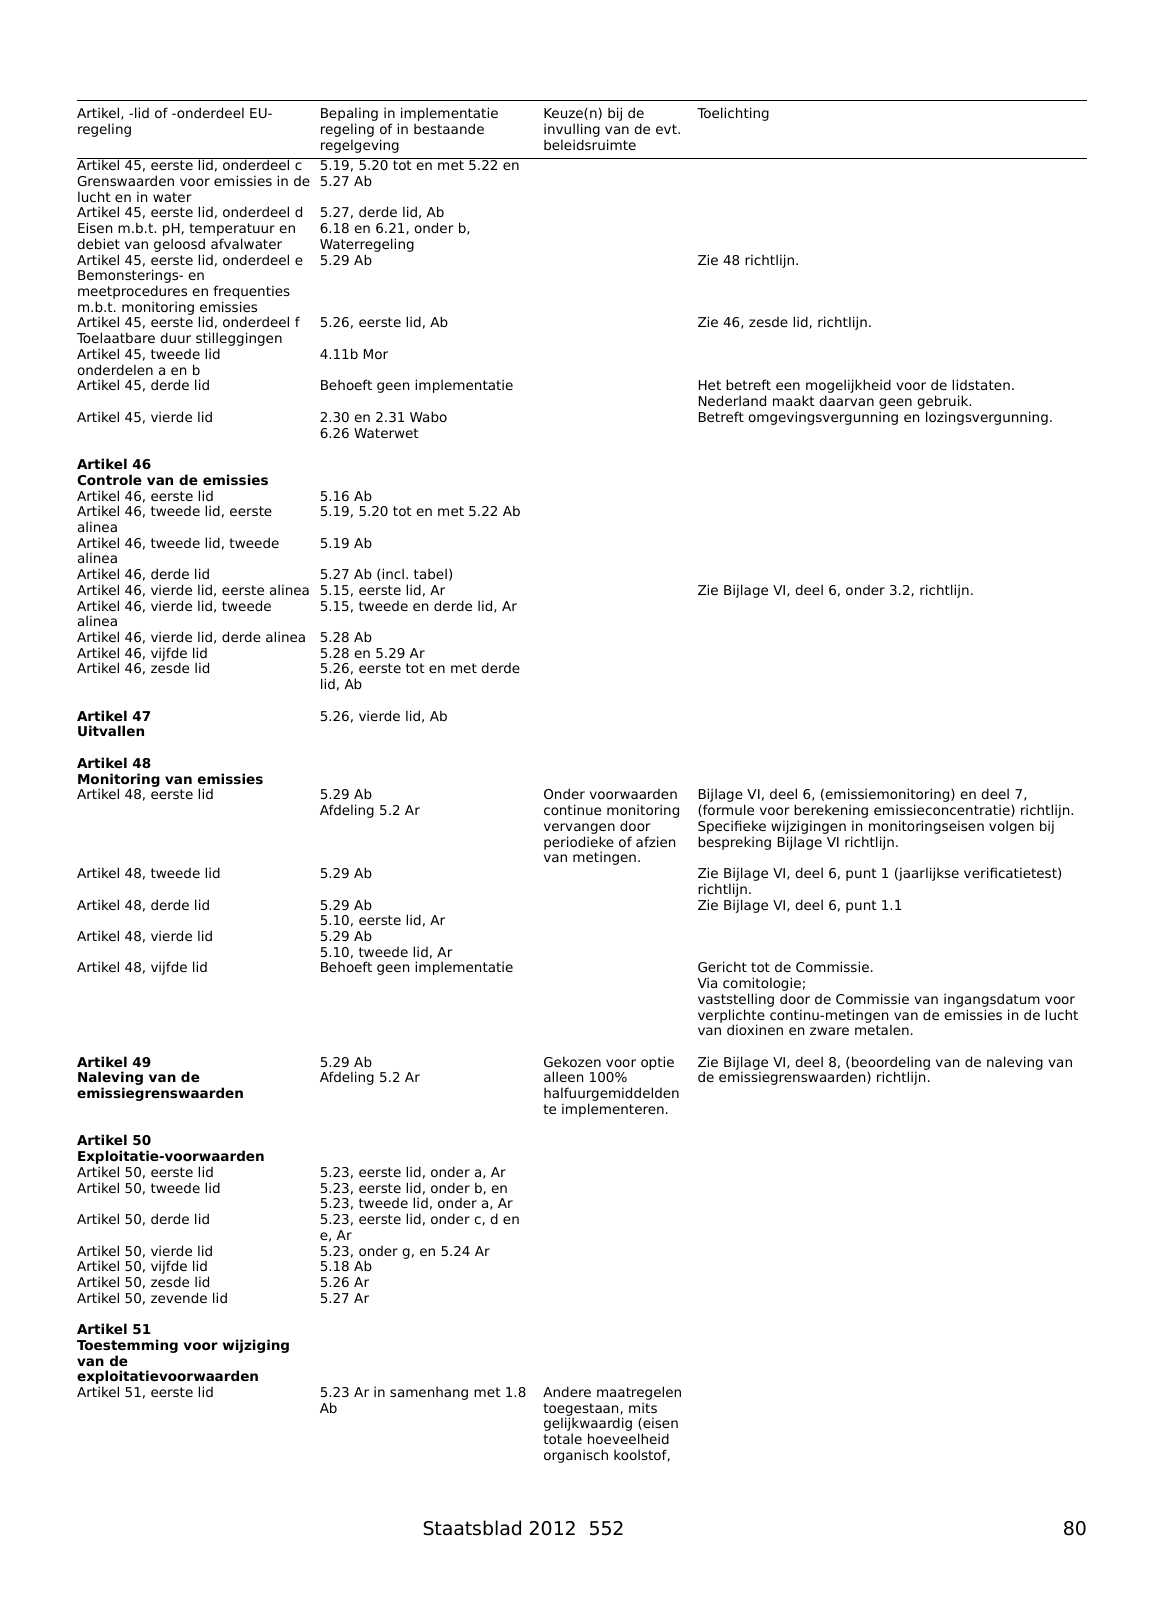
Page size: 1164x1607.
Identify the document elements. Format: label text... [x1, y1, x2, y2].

table_cell Artikel 48, eerste lid [77, 787, 314, 866]
table_cell Artikel 45, eerste lid, onderdeel f Toelaatbare duur stilleggingen [77, 315, 314, 347]
table_cell [691, 929, 1087, 960]
table_cell Artikel 45, derde lid [77, 378, 314, 410]
table_cell Artikel 46, zesde lid [77, 661, 314, 693]
table_cell [537, 1275, 691, 1291]
table_cell [537, 1259, 691, 1275]
table_cell [691, 488, 1087, 504]
table_cell [691, 693, 1087, 708]
table_cell 5.29 Ab 5.10, tweede lid, Ar [314, 929, 537, 960]
table_cell 5.23, eerste lid, onder c, d en e, Ar [314, 1212, 537, 1243]
table_cell Artikel 46, vierde lid, eerste alinea [77, 583, 314, 598]
table_cell 5.18 Ab [314, 1259, 537, 1275]
table_cell 5.26, vierde lid, Ab [314, 709, 537, 740]
table_cell [691, 756, 1087, 787]
table_cell [537, 1212, 691, 1243]
table_cell [691, 1039, 1087, 1054]
table_cell [537, 205, 691, 252]
table_cell [537, 378, 691, 410]
table_cell [691, 630, 1087, 646]
table_cell 5.29 Ab [314, 866, 537, 897]
table_cell [691, 740, 1087, 756]
table_cell Artikel 46 Controle van de emissies [77, 457, 314, 488]
table_cell 5.29 Ab 5.10, eerste lid, Ar [314, 897, 537, 929]
table_cell [537, 1322, 691, 1385]
table_cell [691, 536, 1087, 567]
table_cell [537, 536, 691, 567]
table_cell 5.29 Ab [314, 253, 537, 315]
table_cell [314, 457, 537, 488]
table_cell [691, 1322, 1087, 1385]
table_cell [691, 159, 1087, 205]
table_cell [537, 488, 691, 504]
table_cell [691, 599, 1087, 630]
table_cell Artikel 51 Toestemming voor wijziging van de exploitatievoorwaarden [77, 1322, 314, 1385]
table_cell 5.29 Ab Afdeling 5.2 Ar [314, 1055, 537, 1117]
table_cell Zie 46, zesde lid, richtlijn. [691, 315, 1087, 347]
table_cell Andere maatregelen toegestaan, mits gelijkwaardig (eisen totale hoeveelheid organisch koolstof, [537, 1385, 691, 1463]
table_cell [537, 159, 691, 205]
table_cell [537, 1118, 691, 1133]
table_cell [77, 1306, 314, 1322]
table_cell 5.23, onder g, en 5.24 Ar [314, 1243, 537, 1259]
table_cell [691, 205, 1087, 252]
table_cell [537, 504, 691, 536]
table_cell [314, 1322, 537, 1385]
table_cell Artikel 45, eerste lid, onderdeel e Bemonsterings- en meetprocedures en frequenties m.b.t. monitoring emissies [77, 253, 314, 315]
table_cell Behoeft geen implementatie [314, 378, 537, 410]
table_cell [314, 740, 537, 756]
table_cell [537, 315, 691, 347]
table_cell [691, 661, 1087, 693]
table_cell Behoeft geen implementatie [314, 960, 537, 1039]
table_cell Artikel 46, tweede lid, tweede alinea [77, 536, 314, 567]
table_cell Artikel 46, tweede lid, eerste alinea [77, 504, 314, 536]
table_header Artikel, -lid of -onderdeel EU-regeling [77, 101, 314, 158]
table_cell Artikel 45, eerste lid, onderdeel c Grenswaarden voor emissies in de lucht en in water [77, 159, 314, 205]
table_cell 5.19, 5.20 tot en met 5.22 Ab [314, 504, 537, 536]
table_cell 5.27 Ar [314, 1291, 537, 1306]
table_cell Artikel 46, vijfde lid [77, 646, 314, 661]
table_cell [691, 1275, 1087, 1291]
table_cell 5.15, eerste lid, Ar [314, 583, 537, 598]
table_cell Artikel 46, derde lid [77, 567, 314, 583]
table_cell [314, 1306, 537, 1322]
table_cell [537, 1180, 691, 1212]
table_cell [691, 709, 1087, 740]
table_cell Zie Bijlage VI, deel 6, punt 1.1 [691, 897, 1087, 929]
table_cell [691, 1212, 1087, 1243]
table_cell Artikel 48, vierde lid [77, 929, 314, 960]
table_cell [691, 1306, 1087, 1322]
table_cell [77, 1118, 314, 1133]
table_cell [691, 646, 1087, 661]
table_cell 2.30 en 2.31 Wabo 6.26 Waterwet [314, 410, 537, 441]
table_cell Artikel 51, eerste lid [77, 1385, 314, 1463]
table_cell [691, 441, 1087, 457]
table_cell 5.23, eerste lid, onder b, en 5.23, tweede lid, onder a, Ar [314, 1180, 537, 1212]
table_cell Zie Bijlage VI, deel 8, (beoordeling van de naleving van de emissiegrenswaarden) richtlijn. [691, 1055, 1087, 1117]
table_cell [537, 567, 691, 583]
table_cell 5.19, 5.20 tot en met 5.22 en 5.27 Ab [314, 159, 537, 205]
table_cell Artikel 46, eerste lid [77, 488, 314, 504]
table_cell 4.11b Mor [314, 347, 537, 378]
table_cell 5.28 Ab [314, 630, 537, 646]
table_cell [537, 661, 691, 693]
table_cell Artikel 47 Uitvallen [77, 709, 314, 740]
table_cell [537, 960, 691, 1039]
table_cell [537, 756, 691, 787]
table_cell 5.29 Ab Afdeling 5.2 Ar [314, 787, 537, 866]
table_cell Bijlage VI, deel 6, (emissiemonitoring) en deel 7, (formule voor berekening emissieconcentratie) richtlijn. Specifieke wijzigingen in monitoringseisen volgen bij bespreking Bijlage VI richtlijn. [691, 787, 1087, 866]
table_cell [537, 347, 691, 378]
table_cell 5.23, eerste lid, onder a, Ar [314, 1165, 537, 1180]
table_cell [691, 1180, 1087, 1212]
table_cell [537, 410, 691, 441]
table_cell [537, 709, 691, 740]
table_cell Zie Bijlage VI, deel 6, punt 1 (jaarlijkse verificatietest) richtlijn. [691, 866, 1087, 897]
table_cell Zie Bijlage VI, deel 6, onder 3.2, richtlijn. [691, 583, 1087, 598]
table_cell 5.28 en 5.29 Ar [314, 646, 537, 661]
table_cell 5.26, eerste tot en met derde lid, Ab [314, 661, 537, 693]
table_cell [77, 693, 314, 708]
table_cell Artikel 49 Naleving van de emissiegrenswaarden [77, 1055, 314, 1117]
table_cell Zie 48 richtlijn. [691, 253, 1087, 315]
table_cell 5.19 Ab [314, 536, 537, 567]
table_cell [537, 740, 691, 756]
table_cell Artikel 48, tweede lid [77, 866, 314, 897]
table_cell [537, 1133, 691, 1165]
table_cell Artikel 50, zevende lid [77, 1291, 314, 1306]
table_cell Gericht tot de Commissie. Via comitologie; vaststelling door de Commissie van ingangsdatum voor verplichte continu-metingen van de emissies in de lucht van dioxinen en zware metalen. [691, 960, 1087, 1039]
table_cell [691, 1243, 1087, 1259]
table_cell Artikel 50, vijfde lid [77, 1259, 314, 1275]
table_cell [691, 1259, 1087, 1275]
table_cell 5.15, tweede en derde lid, Ar [314, 599, 537, 630]
table_cell [314, 1133, 537, 1165]
table_cell [537, 866, 691, 897]
table_cell Artikel 45, eerste lid, onderdeel d Eisen m.b.t. pH, temperatuur en debiet van geloosd afvalwater [77, 205, 314, 252]
table_cell 5.27 Ab (incl. tabel) [314, 567, 537, 583]
table_cell [77, 441, 314, 457]
table_cell [691, 1385, 1087, 1463]
table_cell 5.26, eerste lid, Ab [314, 315, 537, 347]
table_cell Artikel 50 Exploitatie-voorwaarden [77, 1133, 314, 1165]
table_cell Artikel 48, vijfde lid [77, 960, 314, 1039]
table_cell [314, 693, 537, 708]
table_cell [537, 1165, 691, 1180]
table_cell Betreft omgevingsvergunning en lozingsvergunning. [691, 410, 1087, 441]
table_cell 5.27, derde lid, Ab 6.18 en 6.21, onder b, Waterregeling [314, 205, 537, 252]
table_cell Artikel 50, derde lid [77, 1212, 314, 1243]
table_header Bepaling in implementatie regeling of in bestaande regelgeving [314, 101, 537, 158]
table_cell [537, 1243, 691, 1259]
table_cell 5.26 Ar [314, 1275, 537, 1291]
table_cell [537, 599, 691, 630]
table_cell [77, 740, 314, 756]
table_cell [537, 897, 691, 929]
table_cell [691, 567, 1087, 583]
table_cell [77, 1039, 314, 1054]
table_cell [537, 253, 691, 315]
table_cell 5.23 Ar in samenhang met 1.8 Ab [314, 1385, 537, 1463]
table_cell [691, 1133, 1087, 1165]
table_cell [537, 1306, 691, 1322]
table_cell [537, 1039, 691, 1054]
table_cell [537, 646, 691, 661]
table_cell Gekozen voor optie alleen 100% halfuurgemiddelden te implementeren. [537, 1055, 691, 1117]
table_cell [314, 1118, 537, 1133]
table_cell Artikel 50, zesde lid [77, 1275, 314, 1291]
table_cell [314, 1039, 537, 1054]
table_cell [691, 347, 1087, 378]
table_cell [691, 1165, 1087, 1180]
table_cell [314, 756, 537, 787]
table_cell [537, 929, 691, 960]
table_cell Artikel 46, vierde lid, derde alinea [77, 630, 314, 646]
table_cell [691, 1118, 1087, 1133]
table_cell Artikel 48 Monitoring van emissies [77, 756, 314, 787]
table_cell [537, 630, 691, 646]
table_cell [537, 583, 691, 598]
table_cell 5.16 Ab [314, 488, 537, 504]
table_header Keuze(n) bij de invulling van de evt. beleidsruimte [537, 101, 691, 158]
table_cell Artikel 48, derde lid [77, 897, 314, 929]
table_cell Artikel 45, vierde lid [77, 410, 314, 441]
table_cell Artikel 46, vierde lid, tweede alinea [77, 599, 314, 630]
table_cell [537, 441, 691, 457]
table_cell Artikel 50, vierde lid [77, 1243, 314, 1259]
table_cell [691, 1291, 1087, 1306]
table_cell [537, 1291, 691, 1306]
table_cell Onder voorwaarden continue monitoring vervangen door periodieke of afzien van metingen. [537, 787, 691, 866]
table_cell Artikel 45, tweede lid onderdelen a en b [77, 347, 314, 378]
table_cell [537, 693, 691, 708]
table_cell Artikel 50, eerste lid [77, 1165, 314, 1180]
table_cell [691, 457, 1087, 488]
table_cell Het betreft een mogelijkheid voor de lidstaten. Nederland maakt daarvan geen gebruik. [691, 378, 1087, 410]
table_cell [691, 504, 1087, 536]
table_header Toelichting [691, 101, 1087, 158]
table_cell [537, 457, 691, 488]
table_cell [314, 441, 537, 457]
table_cell Artikel 50, tweede lid [77, 1180, 314, 1212]
